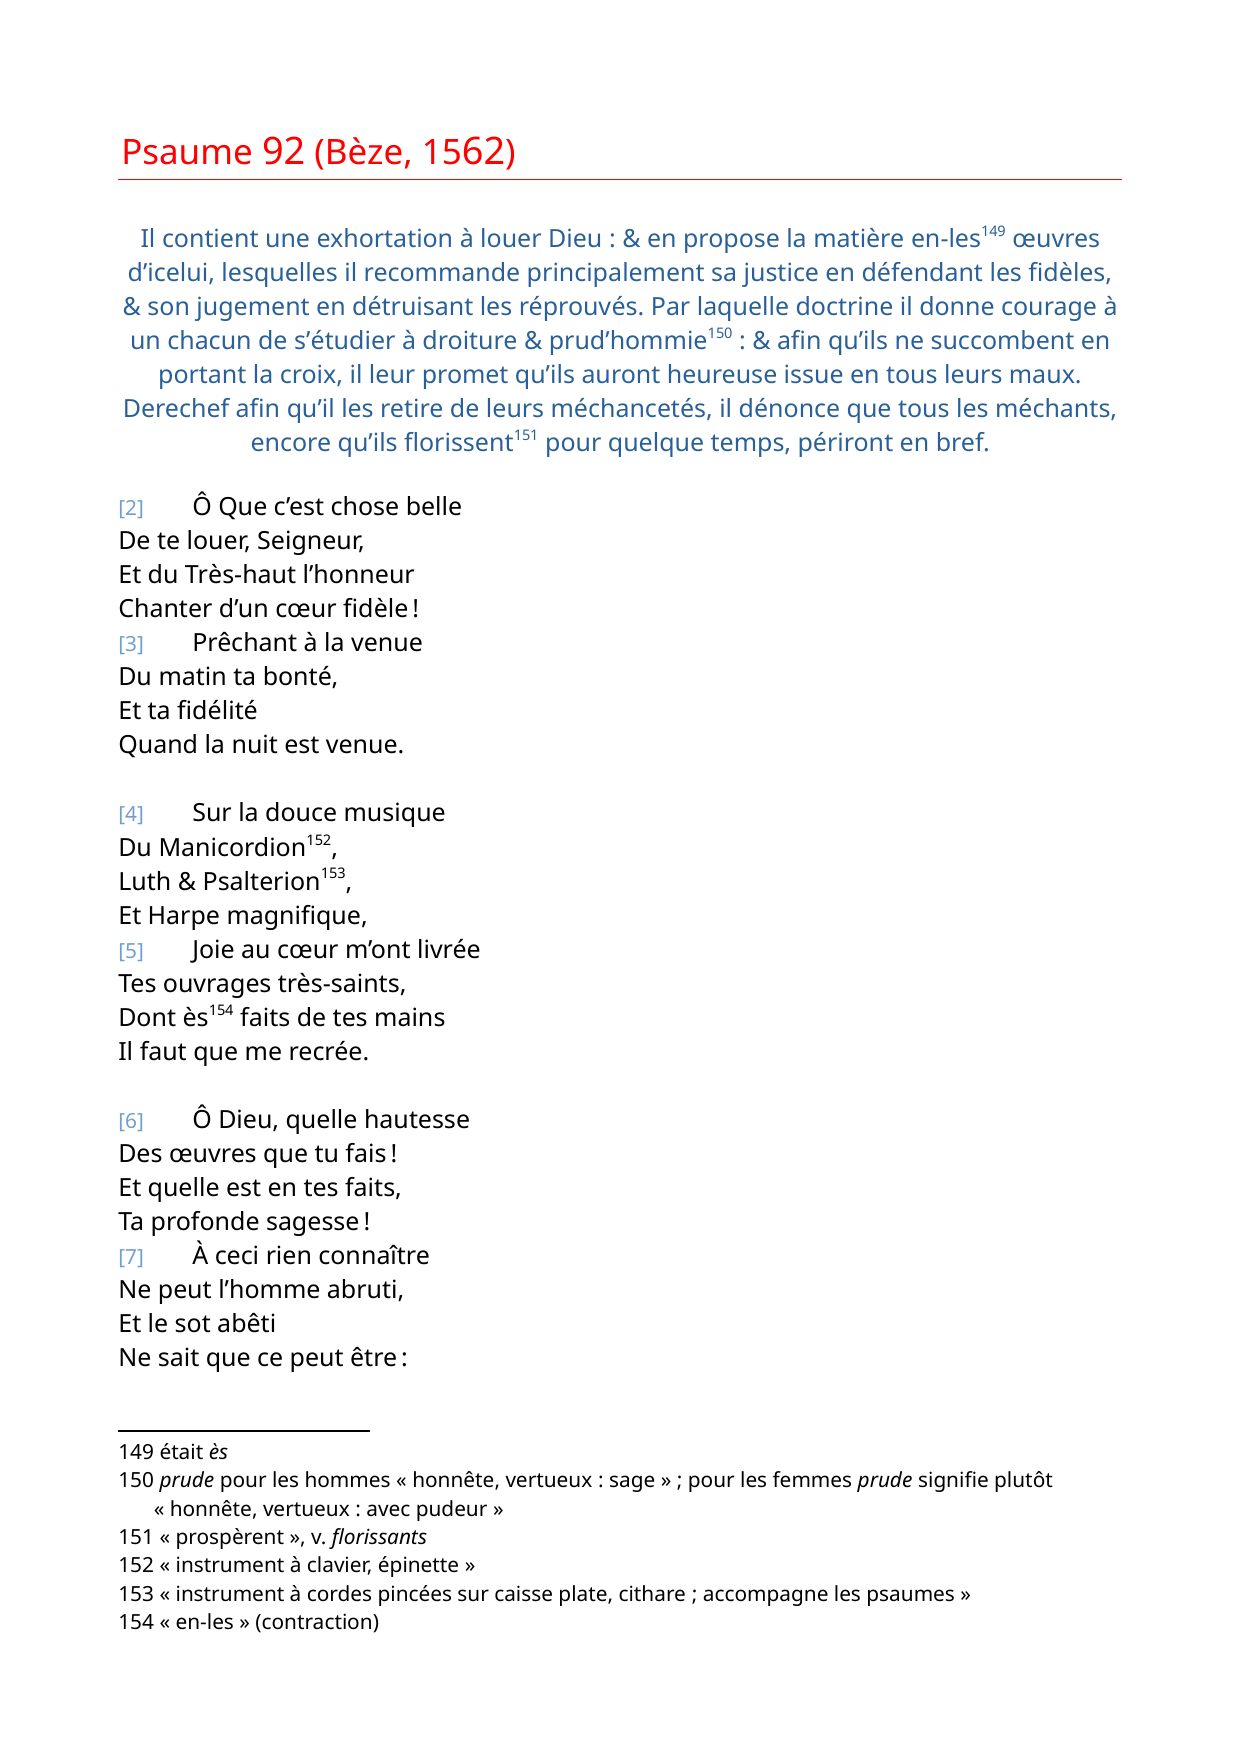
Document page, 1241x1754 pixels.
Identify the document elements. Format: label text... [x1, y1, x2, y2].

text Il contient une exhortation à louer Dieu : & en propose la matière en-les œuvres d’icelui, lesquelles il recommande principalement sa justice en défendant les fidèles, & son jugement en détruisant les réprouvés. Par laquelle doctrine il donne courage à un chacun de s’étudier à droiture & prud’hommie : & afin qu’ils ne succombent en portant la croix, il leur promet qu’ils auront heureuse issue en tous leurs maux. Derechef afin qu’il les retire de leurs méchancetés, il dénonce que tous les méchants, encore qu’ils florissent pour quelque temps, périront en bref. [118, 221, 1122, 459]
text [7] À ceci rien connaître [118, 1238, 1122, 1272]
text « instrument à cordes pincées sur caisse plate, cithare ; accompagne les psaumes » [118, 1579, 1122, 1607]
text Tes ouvrages très-saints, [118, 965, 1122, 999]
text Quand la nuit est venue. [118, 727, 1122, 761]
text Dont ès faits de tes mains [118, 999, 1122, 1033]
text Du Manicordion, [118, 829, 1122, 863]
text « instrument à clavier, épinette » [118, 1551, 1122, 1579]
text « prospèrent », v. florissants [118, 1522, 1122, 1551]
text Luth & Psalterion, [118, 863, 1122, 897]
text Et du Très-haut l’honneur [118, 557, 1122, 591]
text Ta profonde sagesse ! [118, 1204, 1122, 1238]
text Et le sot abêti [118, 1306, 1122, 1340]
text [3] Prêchant à la venue [118, 625, 1122, 659]
text Et quelle est en tes faits, [118, 1170, 1122, 1204]
text [2] Ô Que c’est chose belle [118, 488, 1122, 523]
text prude pour les hommes « honnête, vertueux : sage » ; pour les femmes prude signifie plutôt « honnête, vertueux : avec pudeur » [118, 1465, 1122, 1522]
text [6] Ô Dieu, quelle hautesse [118, 1102, 1122, 1136]
text [4] Sur la douce musique [118, 795, 1122, 829]
text Chanter d’un cœur fidèle ! [118, 591, 1122, 625]
text [5] Joie au cœur m’ont livrée [118, 931, 1122, 965]
text Ne sait que ce peut être : [118, 1340, 1122, 1374]
text Et ta fidélité [118, 693, 1122, 727]
text Du matin ta bonté, [118, 659, 1122, 693]
text Ne peut l’homme abruti, [118, 1272, 1122, 1306]
text Des œuvres que tu fais ! [118, 1136, 1122, 1170]
text était ès [118, 1437, 1122, 1465]
text Il faut que me recrée. [118, 1033, 1122, 1068]
text Et Harpe magnifique, [118, 897, 1122, 931]
subtitle Psaume 92 (Bèze, 1562) [118, 121, 1122, 179]
text De te louer, Seigneur, [118, 523, 1122, 557]
text « en-les » (contraction) [118, 1607, 1122, 1636]
